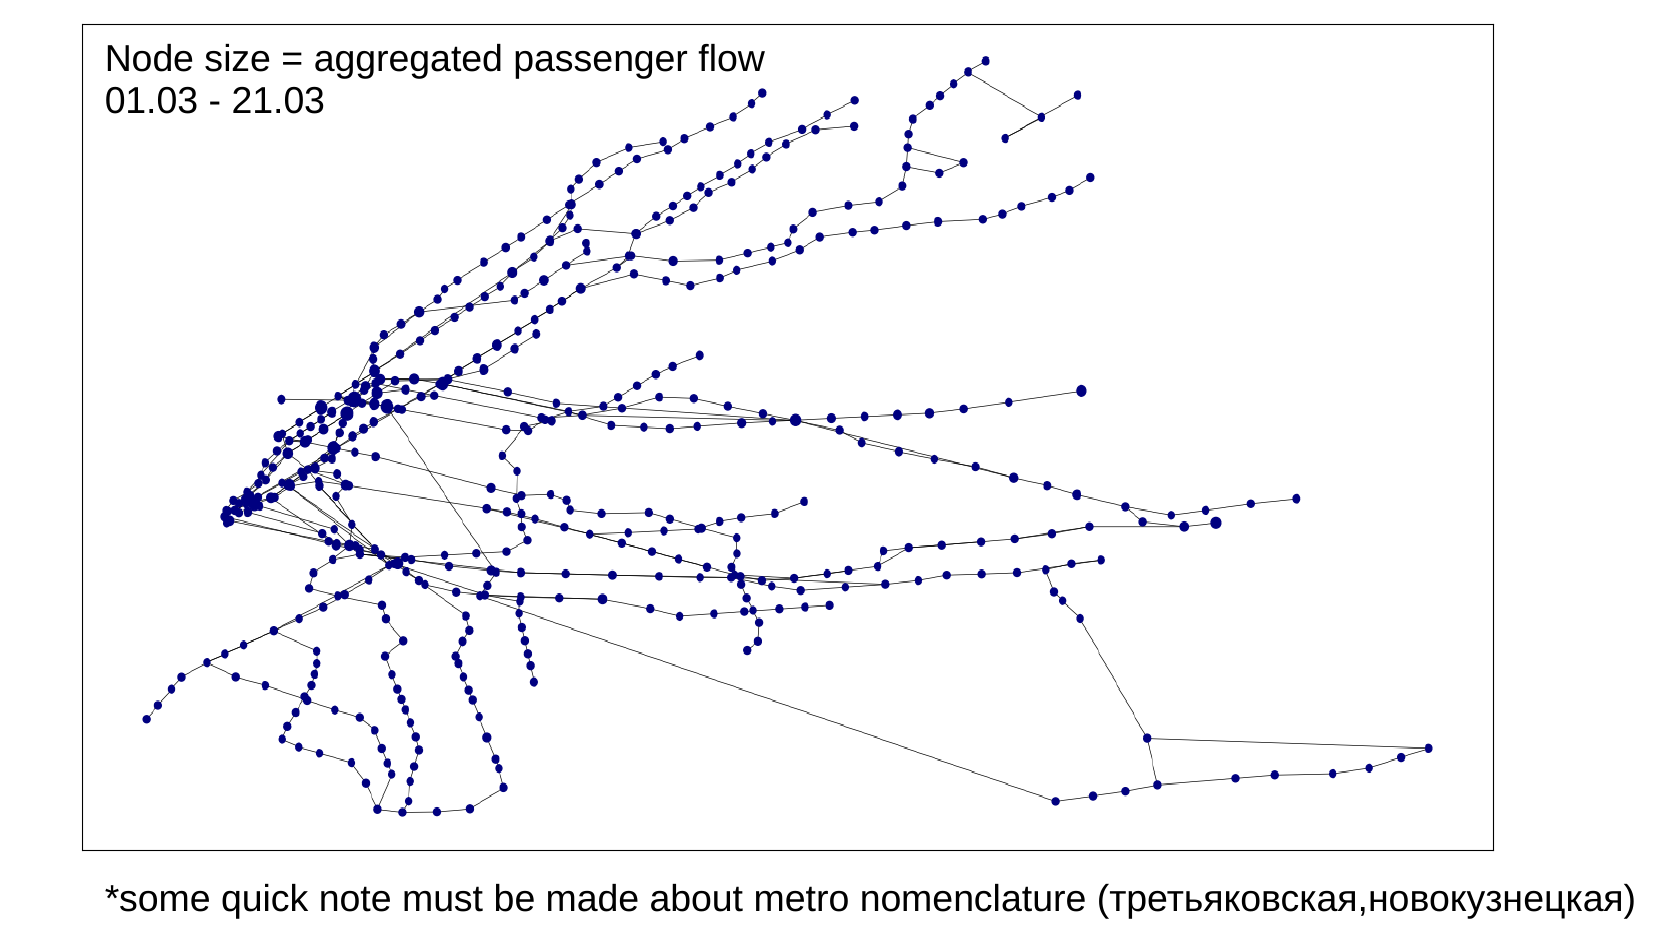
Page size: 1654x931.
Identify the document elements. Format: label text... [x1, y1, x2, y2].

picture [45, 0, 1516, 868]
text_box Node size = aggregated passenger flow 01.03 - 21.03 [90, 30, 781, 256]
text_box *some quick note must be made about metro nomenclature (третьяковская,новокузнецкая) [90, 870, 1654, 931]
